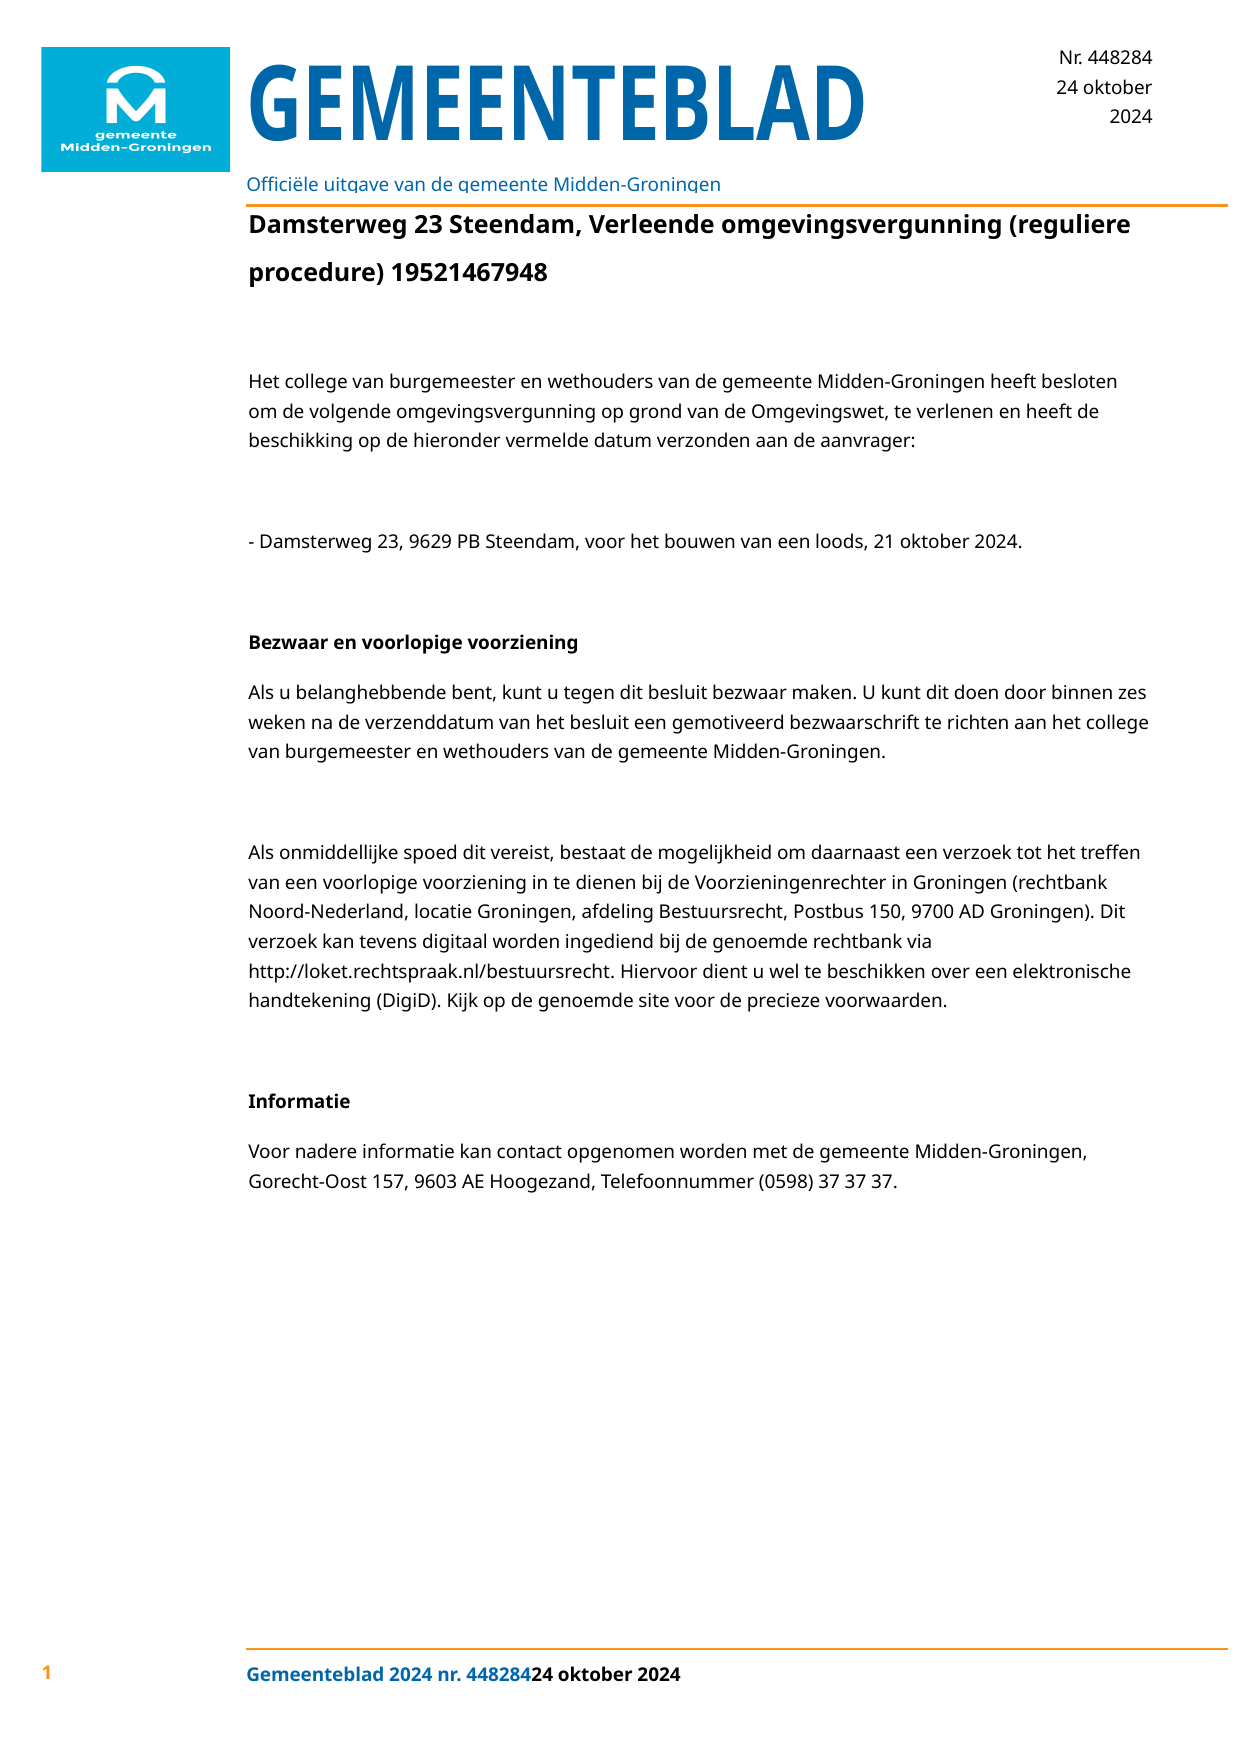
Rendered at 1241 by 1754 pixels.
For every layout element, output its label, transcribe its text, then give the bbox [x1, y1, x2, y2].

text Bezwaar en voorlopige voorziening [248, 629, 1152, 655]
picture [107, 89, 165, 122]
picture [108, 66, 164, 82]
text - Damsterweg 23, 9629 PB Steendam, voor het bouwen van een loods, 21 oktober 2024. [248, 528, 1152, 554]
text Als u belanghebbende bent, kunt u tegen dit besluit bezwaar maken. U kunt dit doen door binnen zes weken na de verzenddatum van het besluit een gemotiveerd bezwaarschrift te richten aan het college van burgemeester en wethouders van de gemeente Midden-Groningen. [248, 679, 1152, 764]
text Informatie [248, 1088, 1152, 1114]
text Als onmiddellijke spoed dit vereist, bestaat de mogelijkheid om daarnaast een verzoek tot het treffen van een voorlopige voorziening in te dienen bij de Voorzieningenrechter in Groningen (rechtbank Noord-Nederland, locatie Groningen, afdeling Bestuursrecht, Postbus 150, 9700 AD Groningen). Dit verzoek kan tevens digitaal worden ingediend bij de genoemde rechtbank via http://loket.rechtspraak.nl/bestuursrecht. Hiervoor dient u wel te beschikken over een elektronische handtekening (DigiD). Kijk op de genoemde site voor de precieze voorwaarden. [248, 839, 1152, 1013]
picture [184, 146, 190, 153]
text Het college van burgemeester en wethouders van de gemeente Midden-Groningen heeft besloten om de volgende omgevingsvergunning op grond van de Omgevingswet, te verlenen en heeft de beschikking op de hieronder vermelde datum verzonden aan de aanvrager: [248, 368, 1152, 453]
text Voor nadere informatie kan contact opgenomen worden met de gemeente Midden-Groningen, Gorecht-Oost 157, 9603 AE Hoogezand, Telefoonnummer (0598) 37 37 37. [248, 1139, 1152, 1194]
text Damsterweg 23 Steendam, Verleende omgevingsvergunning (reguliere procedure) 19521467948 [248, 207, 1152, 288]
